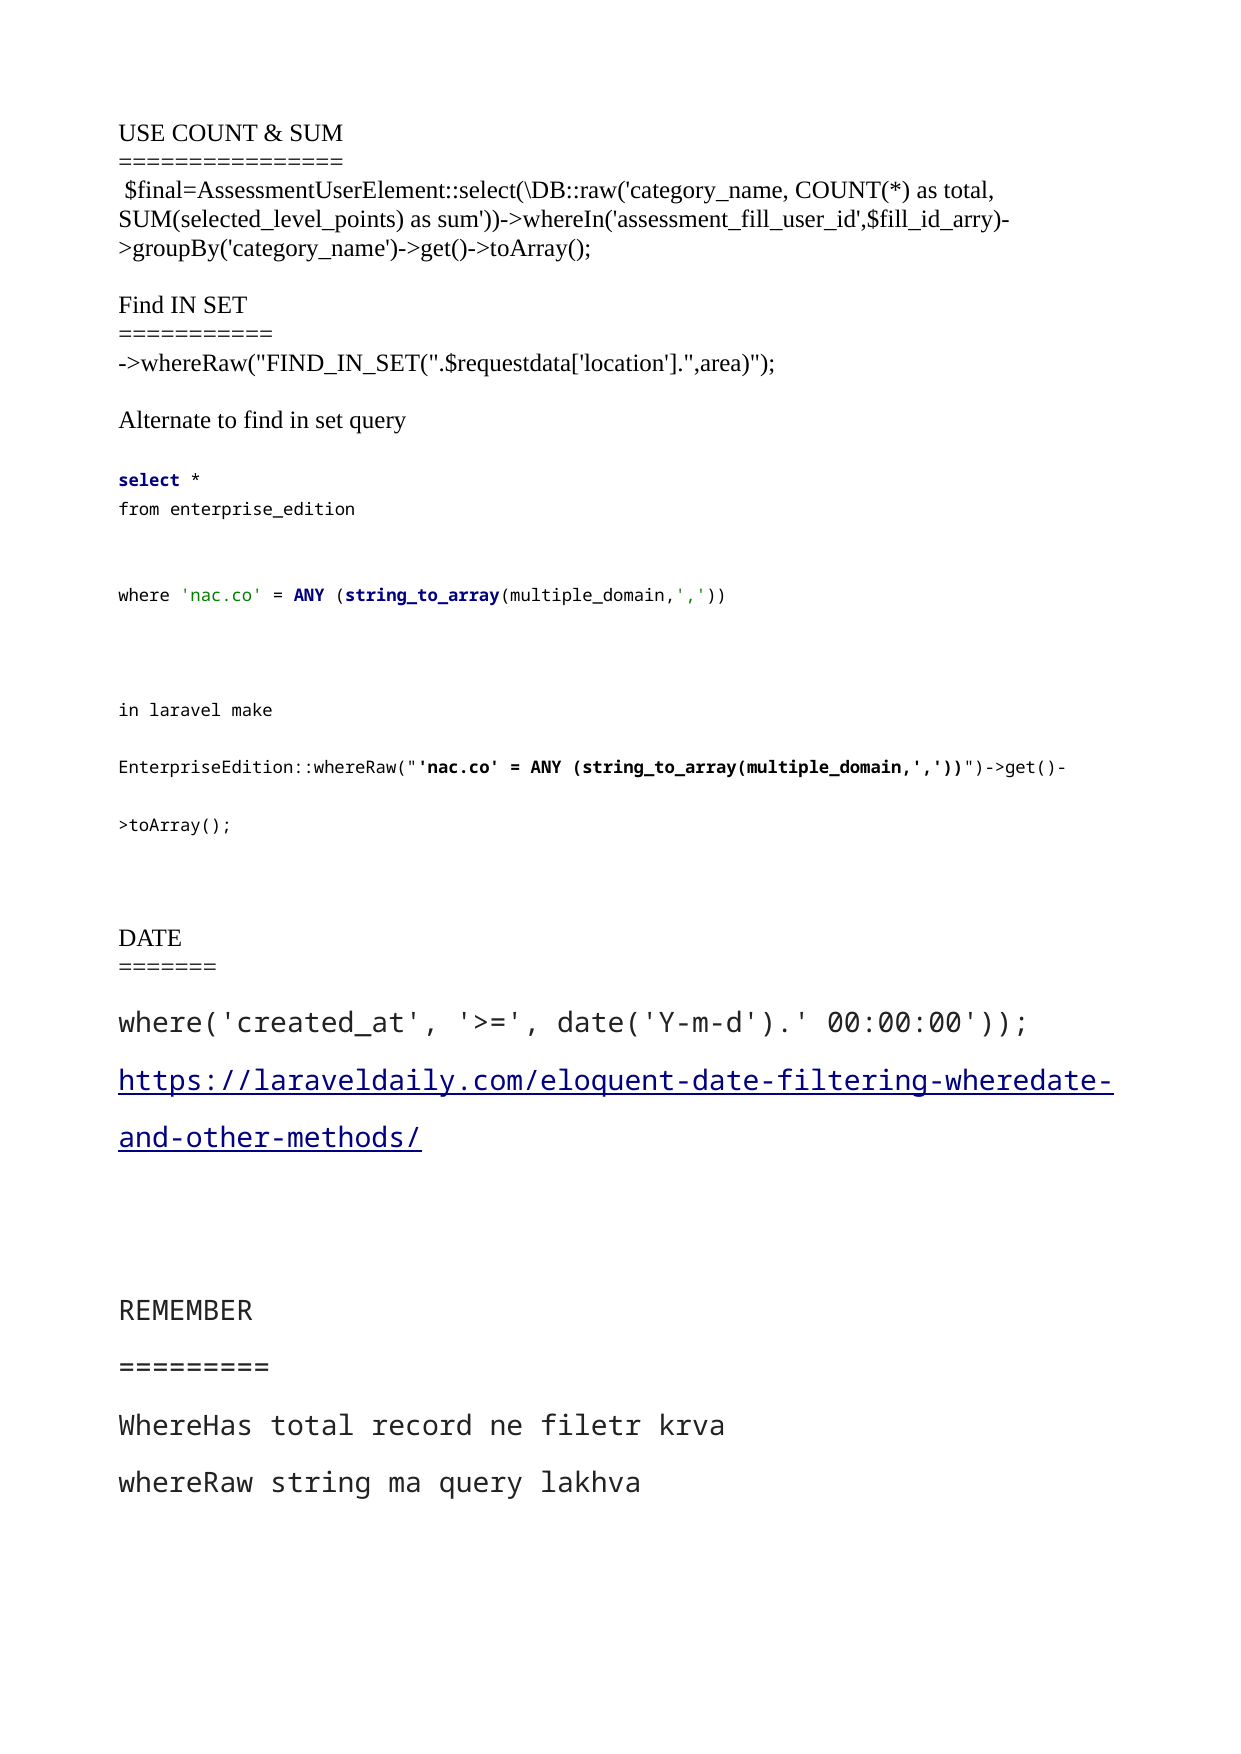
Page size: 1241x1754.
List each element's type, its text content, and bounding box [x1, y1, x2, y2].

text =========== [118, 319, 1122, 348]
text ================ [118, 147, 1122, 176]
text https://laraveldaily.com/eloquent-date-filtering-wheredate-and-other-methods/ [118, 1041, 1122, 1156]
text ========= [118, 1328, 1122, 1386]
text DATE [118, 923, 1122, 952]
text Find IN SET [118, 291, 1122, 319]
text Alternate to find in set query [118, 406, 1122, 434]
text WhereHas total record ne filetr krva [118, 1386, 1122, 1443]
text select * [118, 463, 1122, 492]
text $final=AssessmentUserElement::select(\DB::raw('category_name, COUNT(*) as total, SUM(selected_level_points) as sum'))->whereIn('assessment_fill_user_id',$fill_id_arry)->groupBy('category_name')->get()->toArray(); [118, 176, 1122, 262]
text from enterprise_edition [118, 492, 1122, 520]
text where 'nac.co' = ANY (string_to_array(multiple_domain,',')) [118, 556, 1122, 607]
text USE COUNT & SUM [118, 118, 1122, 147]
text whereRaw string ma query lakhva [118, 1443, 1122, 1501]
text ======= [118, 952, 1122, 981]
text EnterpriseEdition::whereRaw("'nac.co' = ANY (string_to_array(multiple_domain,','))")->get()->toArray(); [118, 727, 1122, 837]
text in laravel make [118, 670, 1122, 722]
text REMEMBER [118, 1271, 1122, 1328]
text ->whereRaw("FIND_IN_SET(".$requestdata['location'].",area)"); [118, 348, 1122, 377]
text where('created_at', '>=', date('Y-m-d').' 00:00:00')); [118, 981, 1122, 1041]
